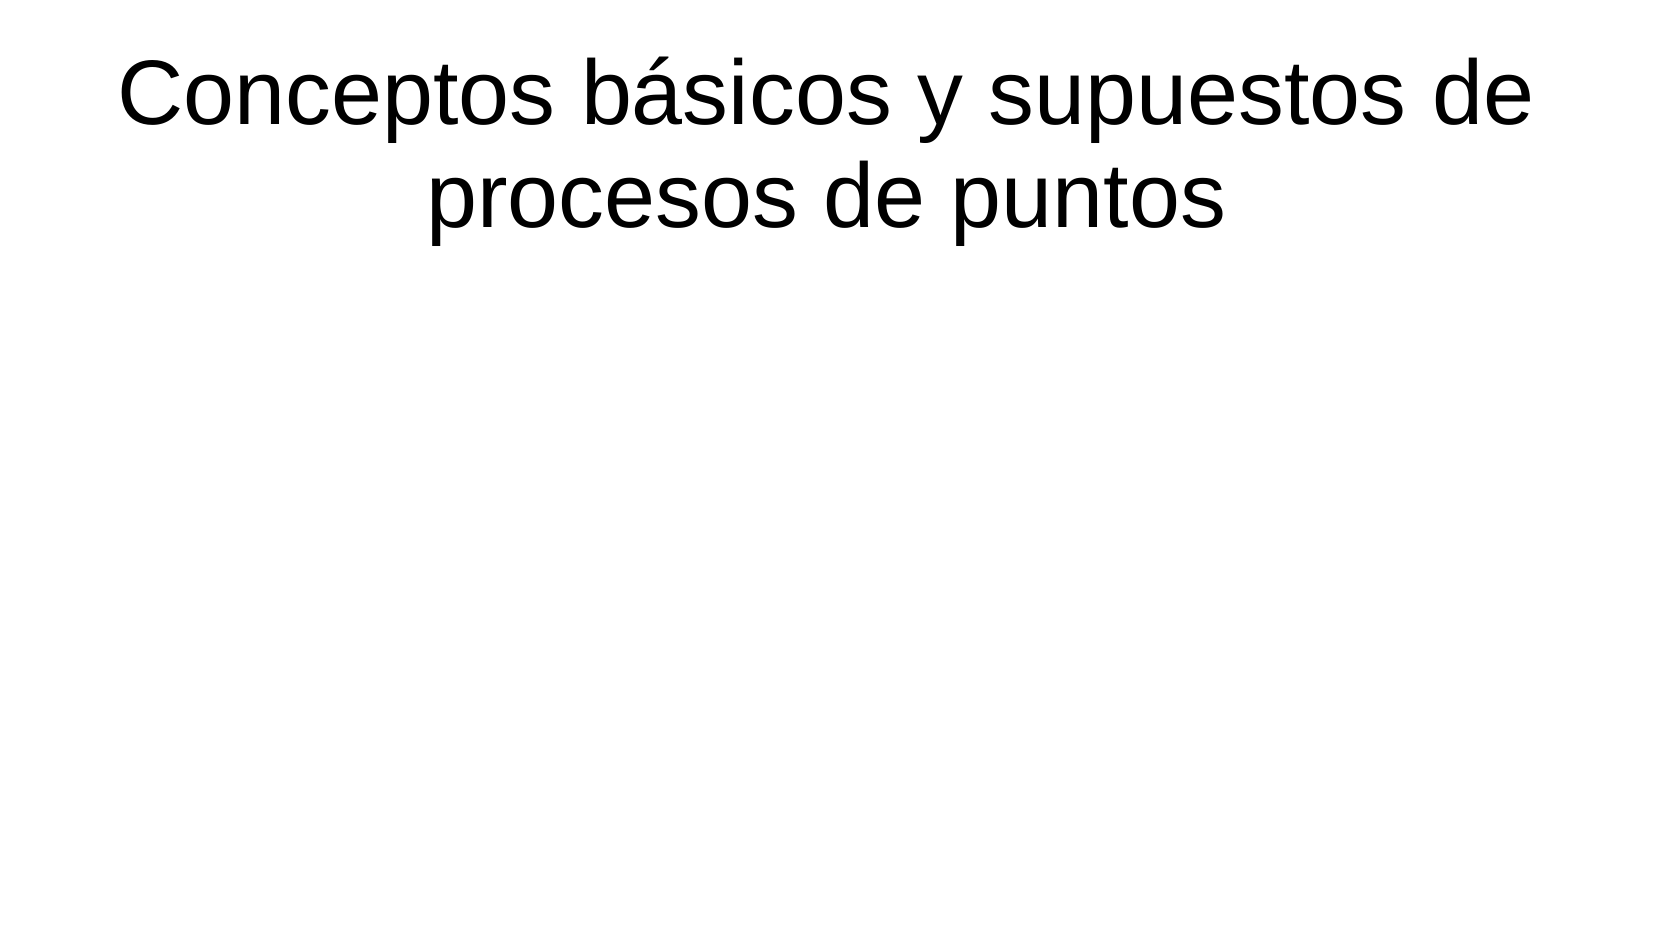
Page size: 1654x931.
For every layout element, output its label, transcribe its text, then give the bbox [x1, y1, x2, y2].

title Conceptos básicos y supuestos de procesos de puntos [82, 41, 1571, 247]
